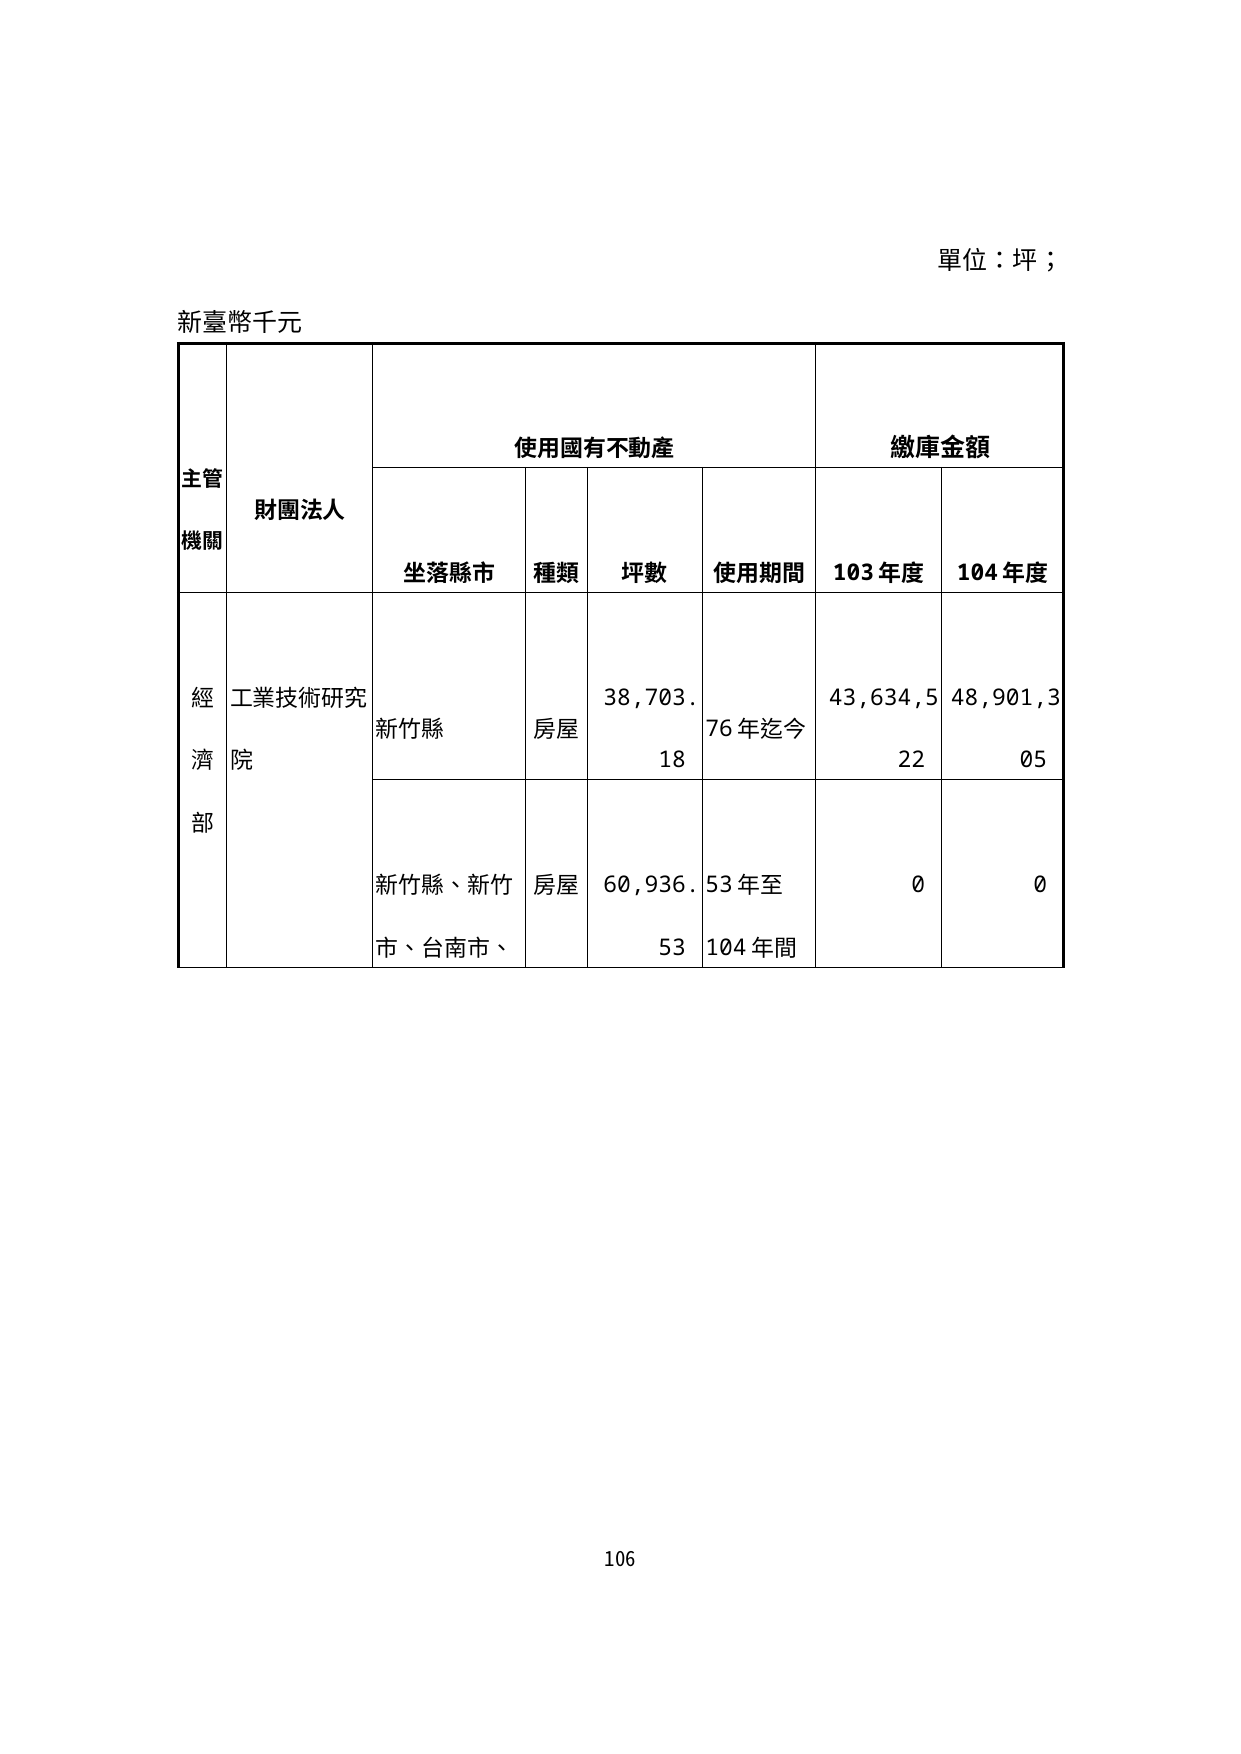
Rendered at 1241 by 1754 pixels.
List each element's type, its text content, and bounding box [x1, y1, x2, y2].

table_cell 76年迄今 [703, 593, 815, 779]
table_header 財團法人 [227, 345, 372, 592]
table_cell 坪數 [588, 468, 702, 592]
table_cell 房屋 [526, 780, 587, 967]
table_cell 103年度 [816, 468, 941, 592]
text 單位：坪；新臺幣千元 [174, 217, 1063, 342]
table_cell 使用期間 [703, 468, 815, 592]
table_cell 0 [942, 780, 1062, 967]
table_header 繳庫金額 [816, 345, 1062, 467]
table_cell 坐落縣市 [373, 468, 525, 592]
table_cell 104年度 [942, 468, 1062, 592]
table_cell 種類 [526, 468, 587, 592]
table_cell 房屋 [526, 593, 587, 779]
table_header 使用國有不動產 [373, 345, 815, 467]
table_cell 48,901,305 [942, 593, 1062, 779]
table_cell 60,936.53 [588, 780, 702, 967]
table_cell 新竹縣、新竹市、台南市、 [373, 780, 525, 967]
table_cell 經濟部 [180, 593, 226, 967]
table_cell 0 [816, 780, 941, 967]
table_cell 43,634,522 [816, 593, 941, 779]
table_cell 新竹縣 [373, 593, 525, 779]
table_cell 工業技術研究院 [227, 593, 372, 967]
table_header 主管機關 [180, 345, 226, 592]
table_cell 38,703.18 [588, 593, 702, 779]
table_cell 53年至104年間 [703, 780, 815, 967]
